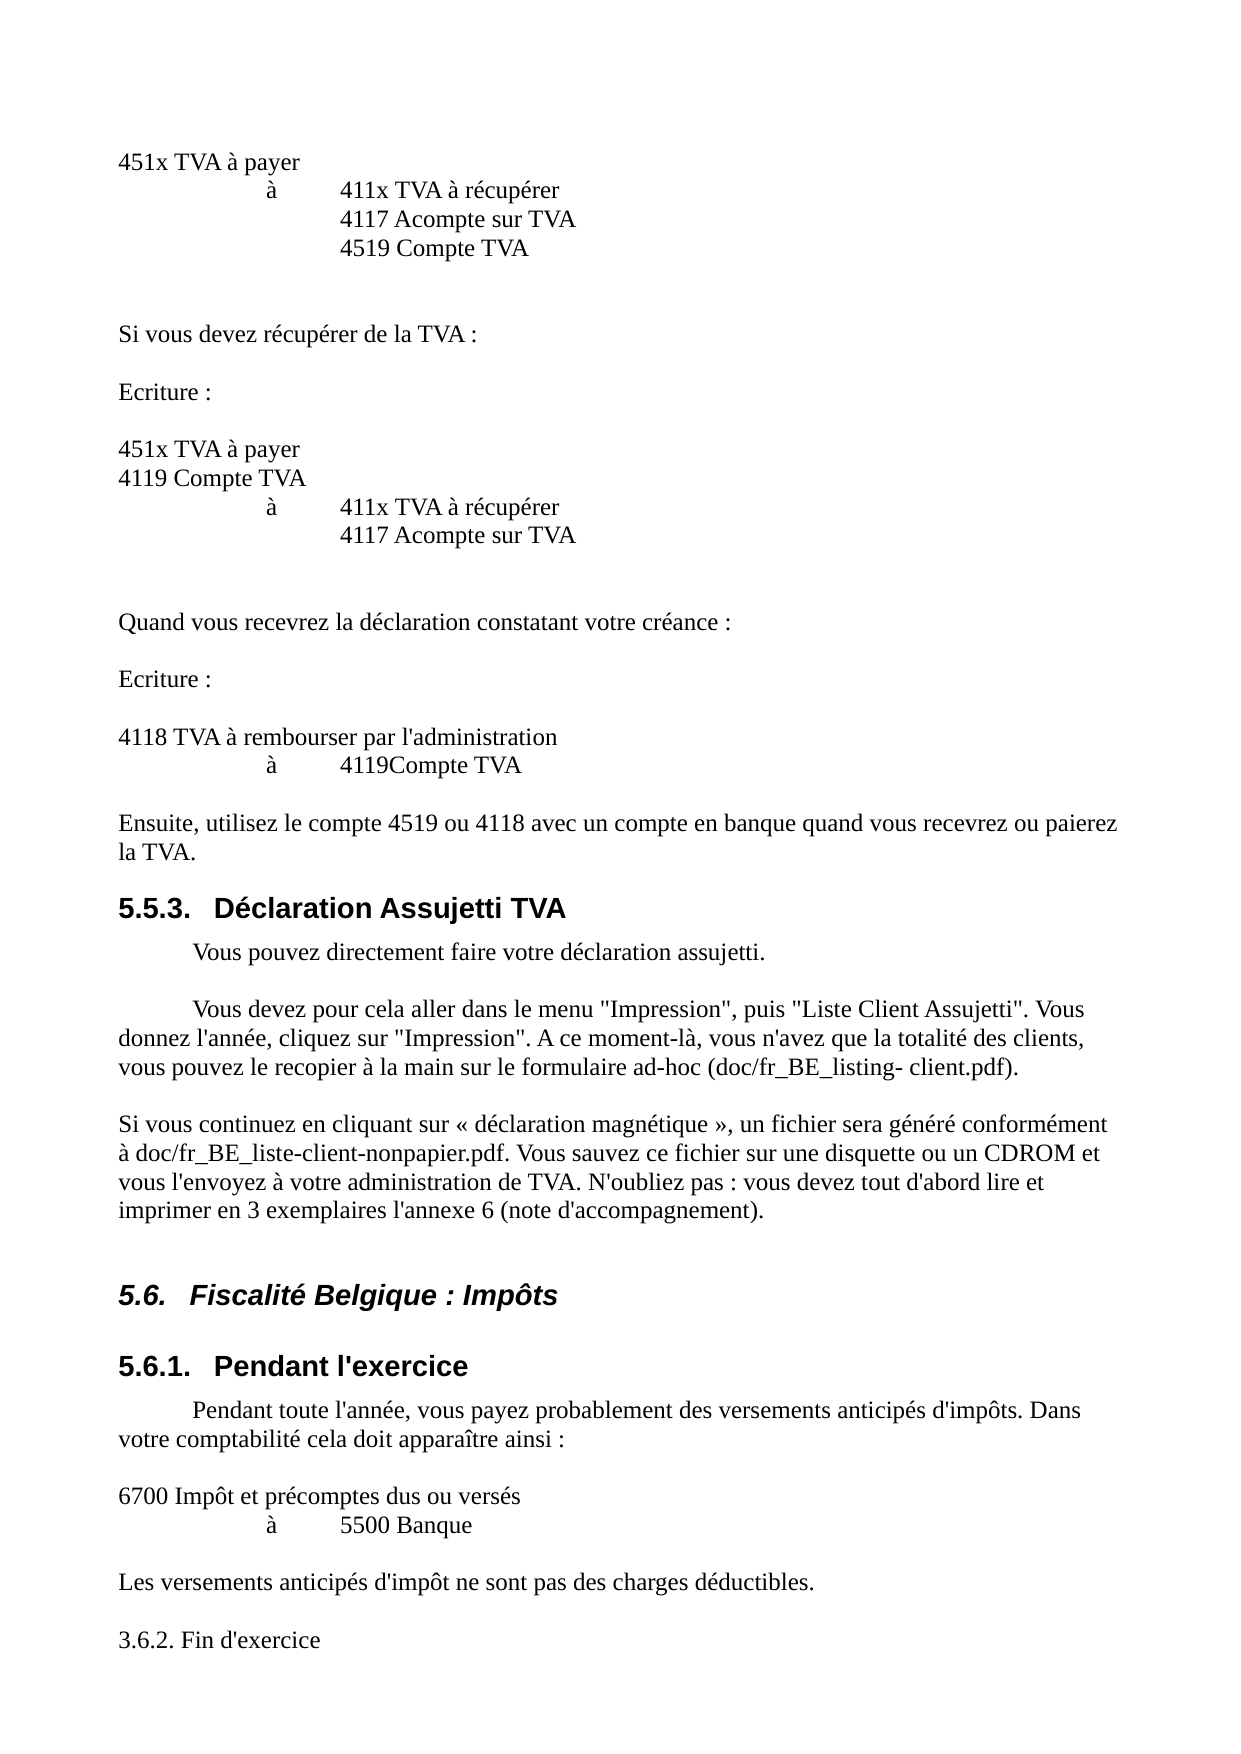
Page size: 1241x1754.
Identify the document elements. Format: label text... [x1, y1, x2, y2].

text 4119 Compte TVA [118, 463, 1122, 492]
text 4118 TVA à rembourser par l'administration [118, 722, 1122, 751]
text Ecriture : [118, 664, 1122, 693]
text Ecriture : [118, 377, 1122, 406]
text à 4119Compte TVA [118, 751, 1122, 779]
text Si vous continuez en cliquant sur « déclaration magnétique », un fichier sera généré conformément à doc/fr_BE_liste-client-nonpapier.pdf. Vous sauvez ce fichier sur une disquette ou un CDROM et vous l'envoyez à votre administration de TVA. N'oubliez pas : vous devez tout d'abord lire et imprimer en 3 exemplaires l'annexe 6 (note d'accompagnement). [118, 1109, 1122, 1224]
text Quand vous recevrez la déclaration constatant votre créance : [118, 607, 1122, 636]
subtitle Fiscalité Belgique : Impôts [118, 1278, 1122, 1311]
text Pendant toute l'année, vous payez probablement des versements anticipés d'impôts. Dans votre comptabilité cela doit apparaître ainsi : [118, 1395, 1122, 1452]
text 6700 Impôt et précomptes dus ou versés [118, 1481, 1122, 1510]
text 451x TVA à payer [118, 147, 1122, 176]
text Si vous devez récupérer de la TVA : [118, 319, 1122, 348]
text à 411x TVA à récupérer [118, 492, 1122, 521]
text Les versements anticipés d'impôt ne sont pas des charges déductibles. [118, 1567, 1122, 1596]
text 451x TVA à payer [118, 434, 1122, 463]
text 3.6.2. Fin d'exercice [118, 1625, 1122, 1654]
text 4117 Acompte sur TVA [118, 521, 1122, 549]
subtitle Déclaration Assujetti TVA [118, 891, 1122, 924]
text Vous pouvez directement faire votre déclaration assujetti. [118, 937, 1122, 965]
subtitle Pendant l'exercice [118, 1349, 1122, 1382]
text à 411x TVA à récupérer [118, 176, 1122, 204]
text Ensuite, utilisez le compte 4519 ou 4118 avec un compte en banque quand vous recevrez ou paierez la TVA. [118, 808, 1122, 866]
text 4519 Compte TVA [118, 233, 1122, 262]
text 4117 Acompte sur TVA [118, 204, 1122, 233]
text Vous devez pour cela aller dans le menu "Impression", puis "Liste Client Assujetti". Vous donnez l'année, cliquez sur "Impression". A ce moment-là, vous n'avez que la totalité des clients, vous pouvez le recopier à la main sur le formulaire ad-hoc (doc/fr_BE_listing- client.pdf). [118, 994, 1122, 1080]
text à 5500 Banque [118, 1510, 1122, 1539]
